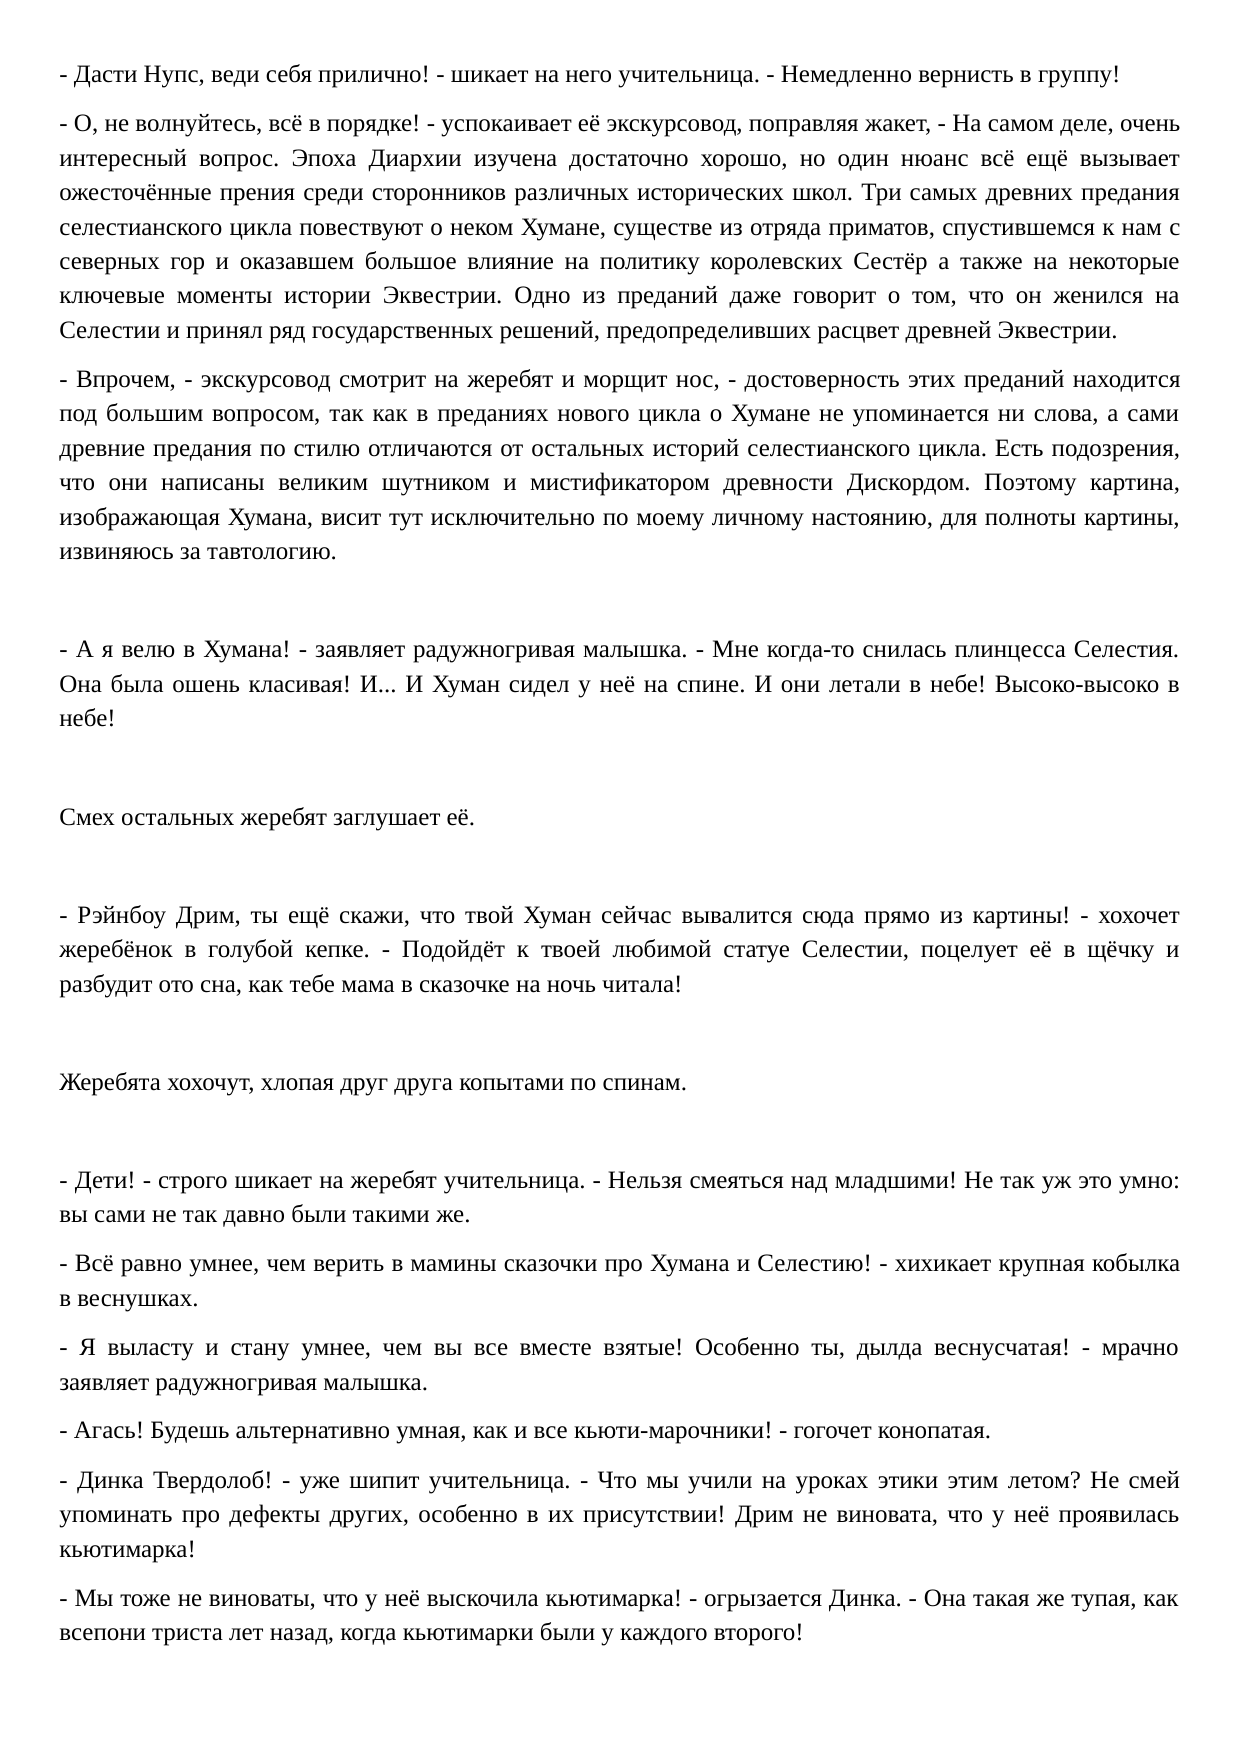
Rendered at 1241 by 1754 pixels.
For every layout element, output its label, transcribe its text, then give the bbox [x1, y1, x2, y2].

text Смех остальных жеребят заглушает её. [59, 802, 1181, 830]
text - Я выласту и стану умнее, чем вы все вместе взятые! Особенно ты, дылда веснусчатая! - мрачно заявляет радужногривая малышка. [59, 1332, 1181, 1395]
text Жеребята хохочут, хлопая друг друга копытами по спинам. [59, 1067, 1181, 1096]
text - О, не волнуйтесь, всё в порядке! - успокаивает её экскурсовод, поправляя жакет, - На самом деле, очень интересный вопрос. Эпоха Диархии изучена достаточно хорошо, но один нюанс всё ещё вызывает ожесточённые прения среди сторонников различных исторических школ. Три самых древних предания селестианского цикла повествуют о неком Хумане, существе из отряда приматов, спустившемся к нам с северных гор и оказавшем большое влияние на политику королевских Сестёр а также на некоторые ключевые моменты истории Эквестрии. Одно из преданий даже говорит о том, что он женился на Селестии и принял ряд государственных решений, предопределивших расцвет древней Эквестрии. [59, 108, 1181, 344]
text - Динка Твердолоб! - уже шипит учительница. - Что мы учили на уроках этики этим летом? Не смей упоминать про дефекты других, особенно в их присутствии! Дрим не виновата, что у неё проявилась кьютимарка! [59, 1465, 1181, 1562]
text - Мы тоже не виноваты, что у неё выскочила кьютимарка! - огрызается Динка. - Она такая же тупая, как всепони триста лет назад, когда кьютимарки были у каждого второго! [59, 1583, 1181, 1646]
text - Всё равно умнее, чем верить в мамины сказочки про Хумана и Селестию! - хихикает крупная кобылка в веснушках. [59, 1248, 1181, 1312]
text - Дети! - строго шикает на жеребят учительница. - Нельзя смеяться над младшими! Не так уж это умно: вы сами не так давно были такими же. [59, 1165, 1181, 1228]
text - Агась! Будешь альтернативно умная, как и все кьюти-марочники! - гогочет конопатая. [59, 1416, 1181, 1444]
text - Дасти Нупс, веди себя прилично! - шикает на него учительница. - Немедленно вернисть в группу! [59, 59, 1181, 88]
text - А я велю в Хумана! - заявляет радужногривая малышка. - Мне когда-то снилась плинцесса Селестия. Она была ошень класивая! И... И Хуман сидел у неё на спине. И они летали в небе! Высоко-высоко в небе! [59, 634, 1181, 732]
text - Рэйнбоу Дрим, ты ещё скажи, что твой Хуман сейчас вывалится сюда прямо из картины! - хохочет жеребёнок в голубой кепке. - Подойдёт к твоей любимой статуе Селестии, поцелует её в щёчку и разбудит ото сна, как тебе мама в сказочке на ночь читала! [59, 900, 1181, 997]
text - Впрочем, - экскурсовод смотрит на жеребят и морщит нос, - достоверность этих преданий находится под большим вопросом, так как в преданиях нового цикла о Хумане не упоминается ни слова, а сами древние предания по стилю отличаются от остальных историй селестианского цикла. Есть подозрения, что они написаны великим шутником и мистификатором древности Дискордом. Поэтому картина, изображающая Хумана, висит тут исключительно по моему личному настоянию, для полноты картины, извиняюсь за тавтологию. [59, 364, 1181, 565]
